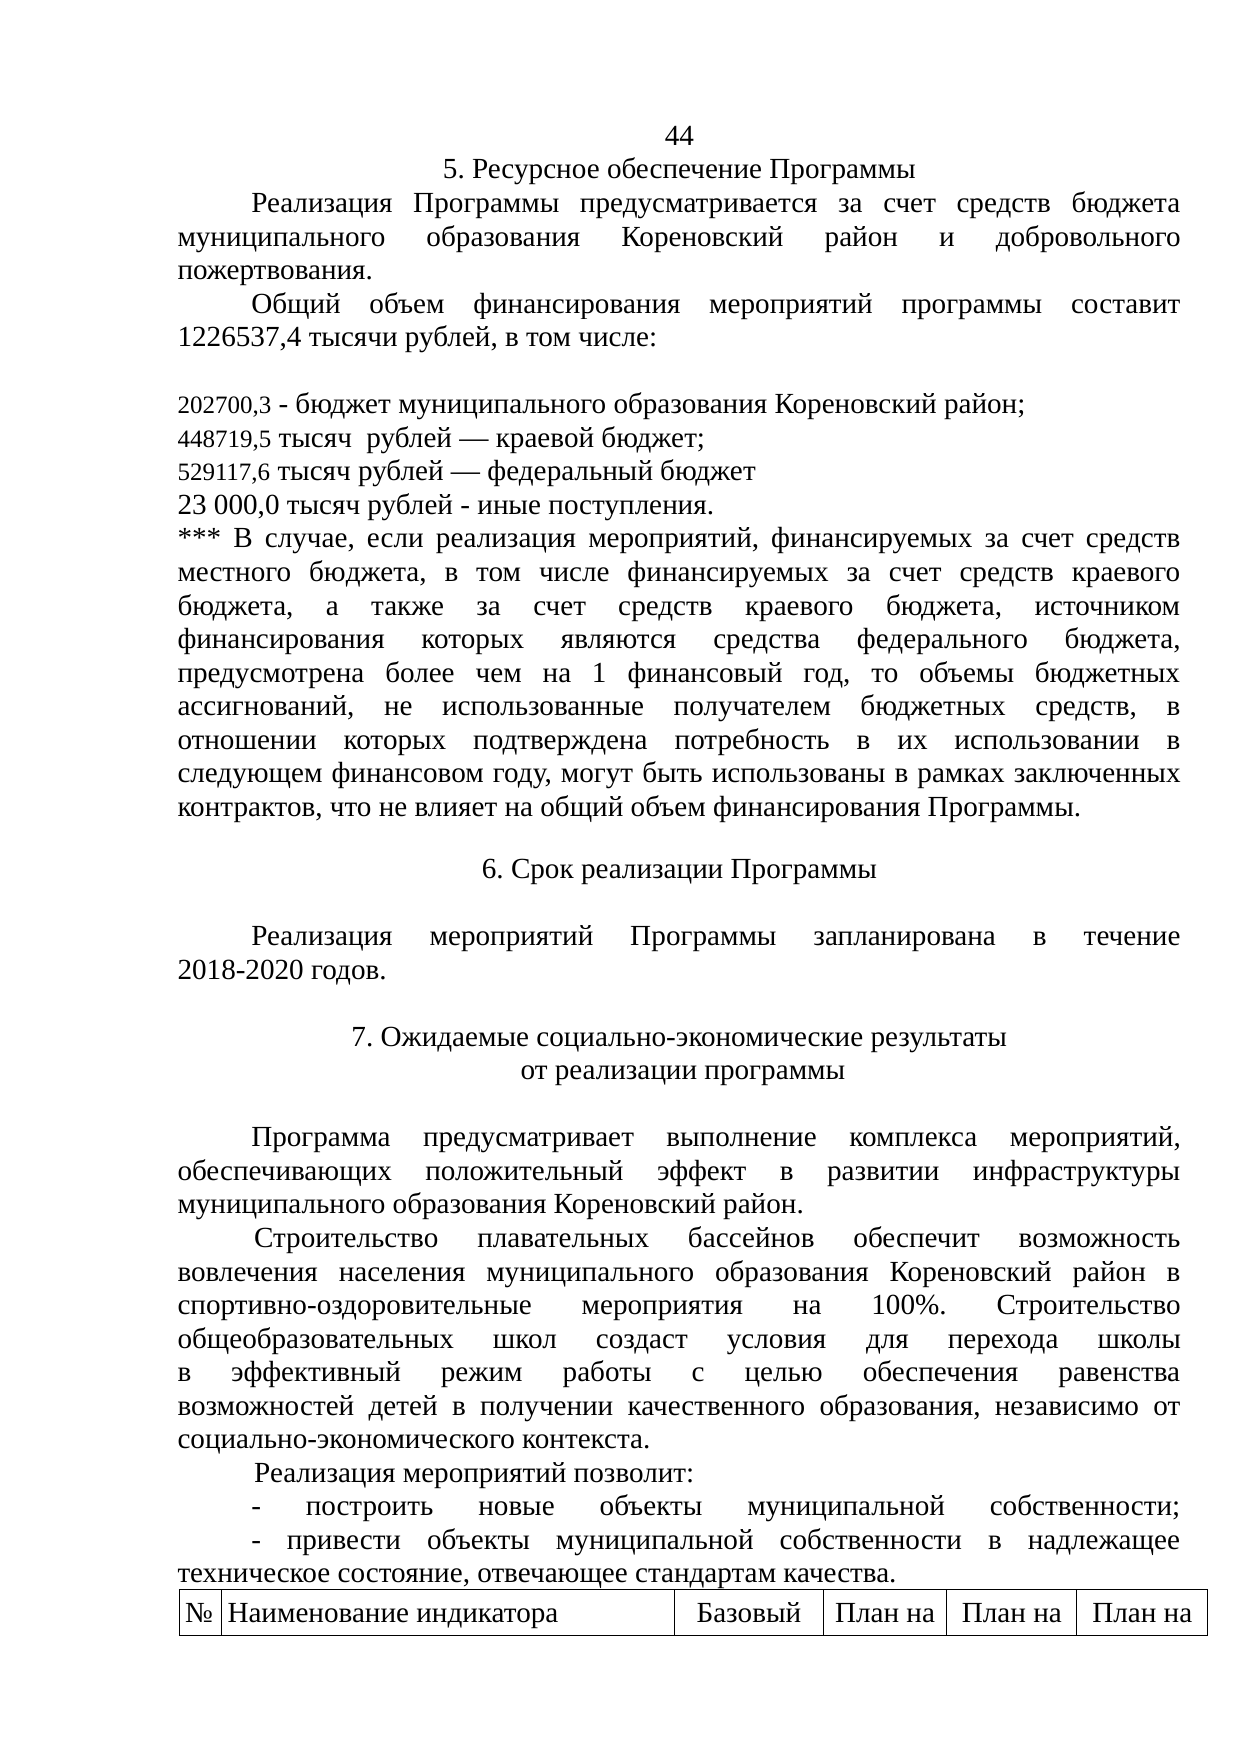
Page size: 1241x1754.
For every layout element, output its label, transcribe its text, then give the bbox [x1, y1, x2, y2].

text Общий объем финансирования мероприятий программы составит 1226537,4 тысячи рублей, в том числе: [177, 286, 1181, 353]
text Программа предусматривает выполнение комплекса мероприятий, обеспечивающих положительный эффект в развитии инфраструктуры муниципального образования Кореновский район. [177, 1119, 1181, 1220]
text 6. Срок реализации Программы [177, 851, 1181, 885]
text Реализация мероприятий позволит: [177, 1455, 1181, 1488]
table_header План на [1077, 1590, 1207, 1635]
text 202700,3 - бюджет муниципального образования Кореновский район; [177, 386, 1181, 420]
table_header План на [824, 1590, 946, 1635]
text 7. Ожидаемые социально-экономические результаты [177, 1019, 1181, 1052]
text 448719,5 тысяч рублей — краевой бюджет; [177, 420, 1181, 453]
text 44 [177, 118, 1181, 152]
text Реализация мероприятий Программы запланирована в течение 2018-2020 годов. [177, 918, 1181, 985]
text 529117,6 тысяч рублей — федеральный бюджет [177, 453, 1181, 487]
table_header Наименование индикатора [222, 1590, 674, 1635]
table_header Базовый [675, 1590, 823, 1635]
table_header План на [947, 1590, 1076, 1635]
text 5. Ресурсное обеспечение Программы [177, 152, 1181, 185]
text Строительство плавательных бассейнов обеспечит возможность вовлечения населения муниципального образования Кореновский район в спортивно-оздоровительные мероприятия на 100%. Строительство общеобразовательных школ создаст условия для перехода школы в эффективный режим работы с целью обеспечения равенства возможностей детей в получении качественного образования, независимо от социально-экономического контекста. [177, 1220, 1181, 1455]
text Реализация Программы предусматривается за счет средств бюджета муниципального образования Кореновский район и добровольного пожертвования. [177, 185, 1181, 286]
text 23 000,0 тысяч рублей - иные поступления. [177, 487, 1181, 521]
text - построить новые объекты муниципальной собственности; - привести объекты муниципальной собственности в надлежащее техническое состояние, отвечающее стандартам качества. [177, 1488, 1181, 1589]
text от реализации программы [177, 1052, 1181, 1086]
text *** В случае, если реализация мероприятий, финансируемых за счет средств местного бюджета, в том числе финансируемых за счет средств краевого бюджета, а также за счет средств краевого бюджета, источником финансирования которых являются средства федерального бюджета, предусмотрена более чем на 1 финансовый год, то объемы бюджетных ассигнований, не использованные получателем бюджетных средств, в отношении которых подтверждена потребность в их использовании в следующем финансовом году, могут быть использованы в рамках заключенных контрактов, что не влияет на общий объем финансирования Программы. [177, 521, 1181, 822]
table_header № [180, 1590, 221, 1635]
